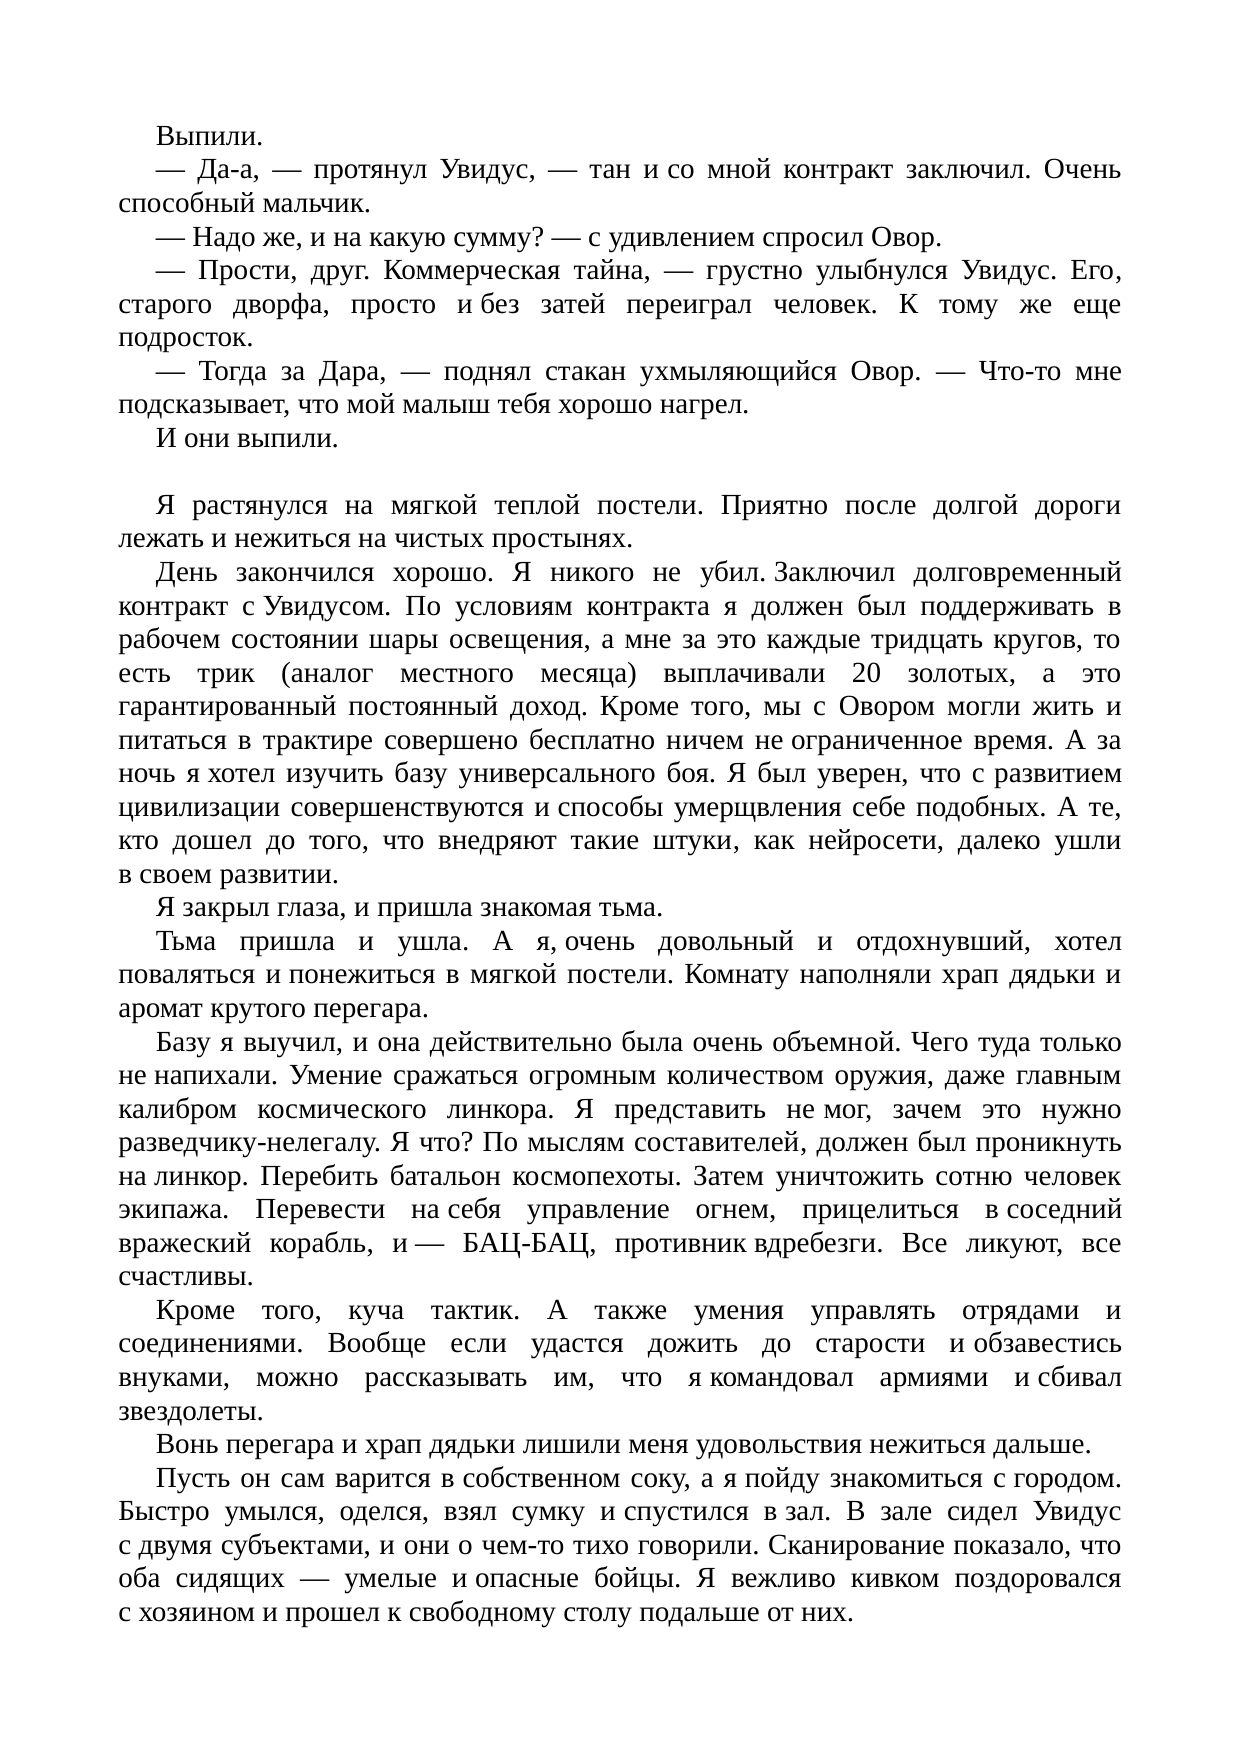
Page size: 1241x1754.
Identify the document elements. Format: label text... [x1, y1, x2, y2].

text Пусть он сам варится в собственном соку, а я пойду знакомиться с городом. Быстро умылся, оделся, взял сумку и спустился в зал. В зале сидел Увидус с двумя субъектами, и они о чем-то тихо говорили. Сканирование показало, что оба сидящих — умелые и опасные бойцы. Я вежливо кивком поздоровался с хозяином и прошел к свободному столу подальше от них. [118, 1460, 1122, 1627]
text Выпили. [118, 118, 1122, 152]
text — Тогда за Дара, — поднял стакан ухмыляющийся Овор. — Что-то мне подсказывает, что мой малыш тебя хорошо нагрел. [118, 353, 1122, 420]
text Тьма пришла и ушла. А я, очень довольный и отдохнувший, хотел поваляться и понежиться в мягкой постели. Комнату наполняли храп дядьки и аромат крутого перегара. [118, 923, 1122, 1024]
text Вонь перегара и храп дядьки лишили меня удовольствия нежиться дальше. [118, 1426, 1122, 1460]
text И они выпили. [118, 420, 1122, 453]
text Я закрыл глаза, и пришла знакомая тьма. [118, 889, 1122, 923]
text Я растянулся на мягкой теплой постели. Приятно после долгой дороги лежать и нежиться на чистых простынях. [118, 487, 1122, 554]
text День закончился хорошо. Я никого не убил. Заключил долговременный контракт с Увидусом. По условиям контракта я должен был поддерживать в рабочем состоянии шары освещения, а мне за это каждые тридцать кругов, то есть трик (аналог местного месяца) выплачивали 20 золотых, а это гарантированный постоянный доход. Кроме того, мы с Овором могли жить и питаться в трактире совершено бесплатно ничем не ограниченное время. А за ночь я хотел изучить базу универсального боя. Я был уверен, что с развитием цивилизации совершенствуются и способы умерщвления себе подобных. А те, кто дошел до того, что внедряют такие штуки, как нейросети, далеко ушли в своем развитии. [118, 554, 1122, 889]
text Кроме того, куча тактик. А также умения управлять отрядами и соединениями. Вообще если удастся дожить до старости и обзавестись внуками, можно рассказывать им, что я командовал армиями и сбивал звездолеты. [118, 1292, 1122, 1426]
text — Прости, друг. Коммерческая тайна, — грустно улыбнулся Увидус. Его, старого дворфа, просто и без затей переиграл человек. К тому же еще подросток. [118, 252, 1122, 353]
text Базу я выучил, и она действительно была очень объемной. Чего туда только не напихали. Умение сражаться огромным количеством оружия, даже главным калибром космического линкора. Я представить не мог, зачем это нужно разведчику-нелегалу. Я что? По мыслям составителей, должен был проникнуть на линкор. Перебить батальон космопехоты. Затем уничтожить сотню человек экипажа. Перевести на себя управление огнем, прицелиться в соседний вражеский корабль, и — БАЦ-БАЦ, противник вдребезги. Все ликуют, все счастливы. [118, 1024, 1122, 1292]
text — Надо же, и на какую сумму? — с удивлением спросил Овор. [118, 219, 1122, 252]
text — Да-а, — протянул Увидус, — тан и со мной контракт заключил. Очень способный мальчик. [118, 152, 1122, 219]
